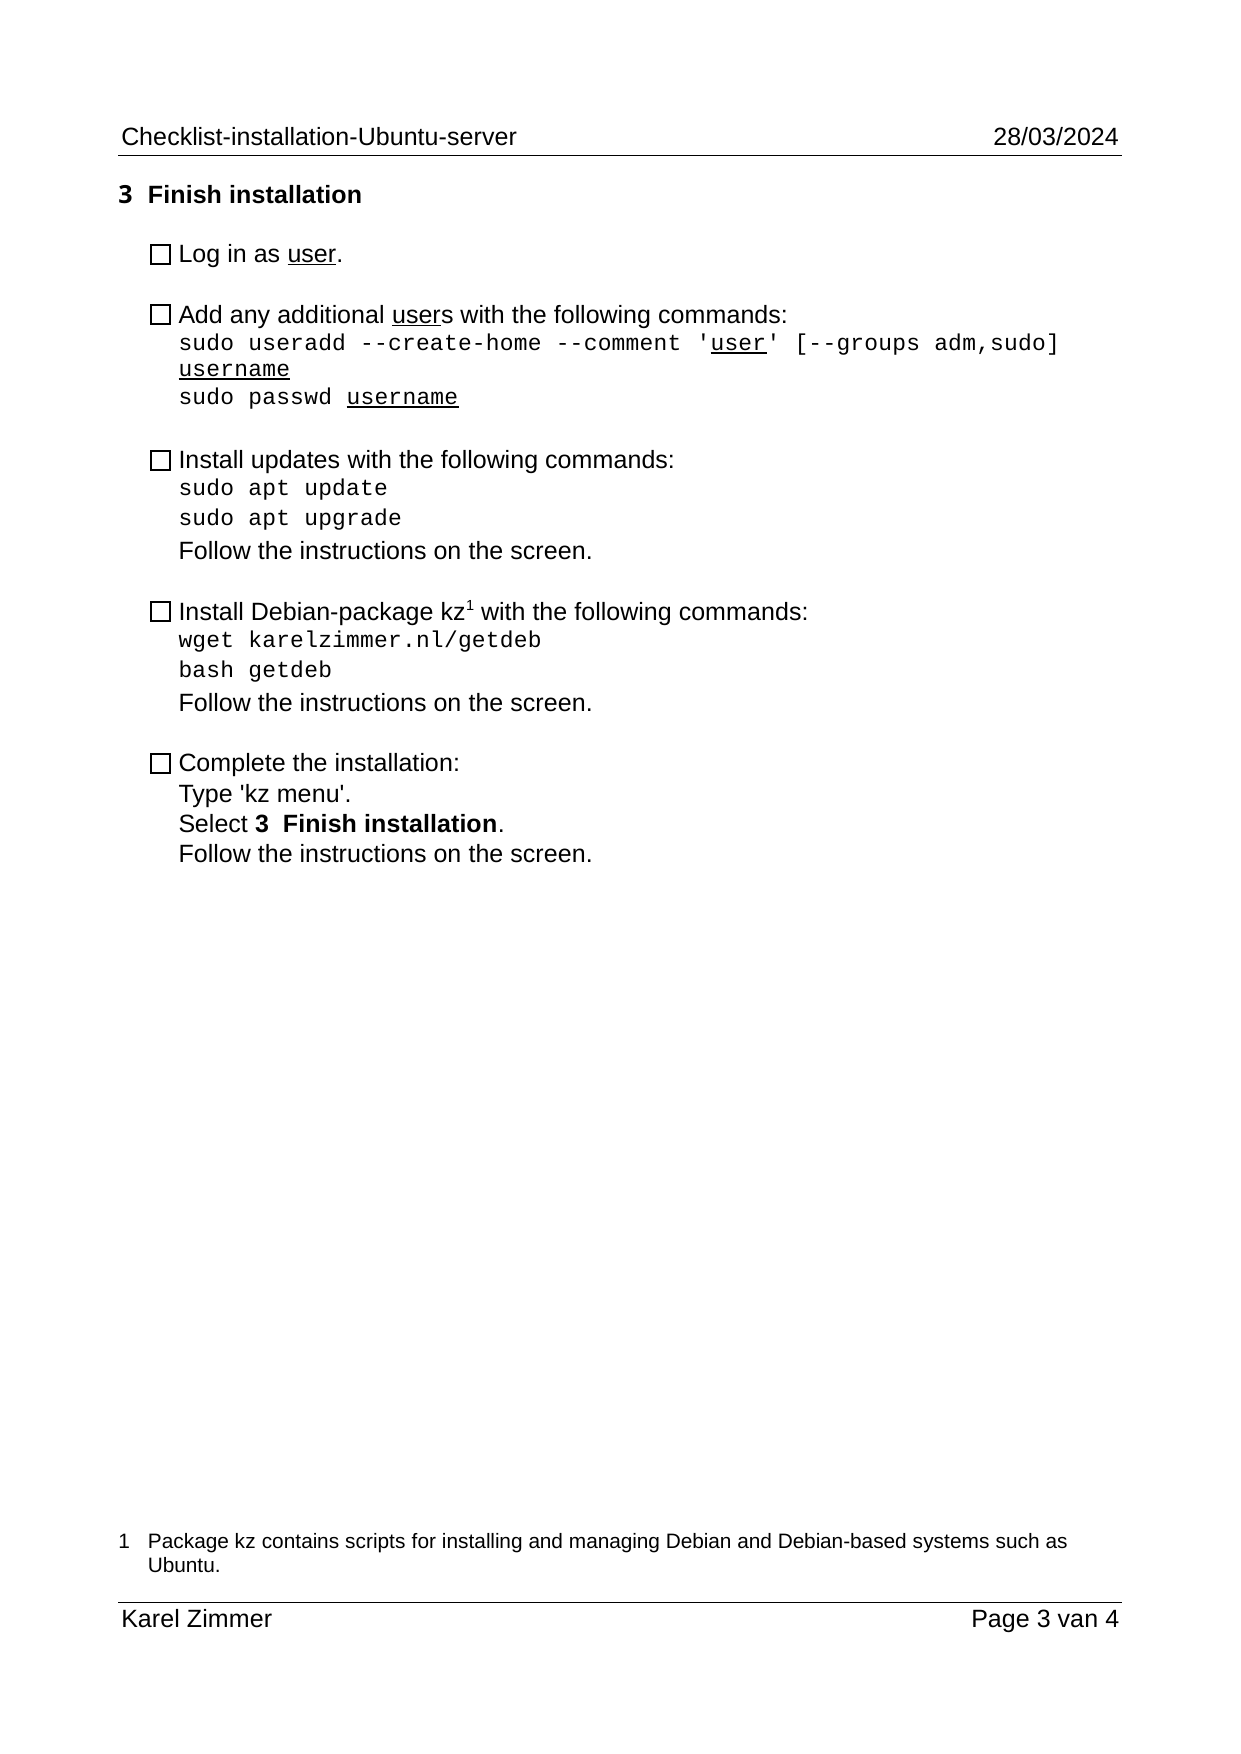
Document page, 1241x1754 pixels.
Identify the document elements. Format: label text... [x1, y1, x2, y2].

table_cell [142, 718, 177, 748]
table_cell [118, 566, 142, 597]
table_cell Type 'kz menu'. [177, 779, 1122, 809]
table_cell sudo passwd username [177, 384, 1122, 415]
table_cell [118, 748, 142, 778]
table_cell [118, 597, 142, 627]
table_cell [142, 384, 177, 415]
table_cell [118, 415, 142, 445]
table_cell [142, 688, 177, 718]
table_cell [118, 718, 142, 748]
table_cell [118, 269, 142, 300]
table_cell [142, 536, 177, 566]
table_cell [177, 269, 1122, 300]
table_cell [142, 506, 177, 536]
table_cell [118, 300, 142, 330]
table_cell [142, 839, 177, 869]
table_cell Add any additional users with the following commands: [177, 300, 1122, 330]
table_cell bash getdeb [177, 657, 1122, 687]
table_header [142, 239, 177, 269]
table_cell [142, 809, 177, 839]
table_cell Install Debian-package kz with the following commands: [177, 597, 1122, 627]
table_cell [118, 475, 142, 506]
table_cell Follow the instructions on the screen. [177, 536, 1122, 566]
table_cell [118, 809, 142, 839]
table_cell wget karelzimmer.nl/getdeb [177, 627, 1122, 657]
table_cell [142, 566, 177, 597]
table_cell [142, 415, 177, 445]
table_cell [118, 384, 142, 415]
table_cell [142, 300, 177, 330]
table_cell [118, 657, 142, 687]
table_header [118, 239, 142, 269]
table_cell sudo useradd --create-home --comment 'user' [--groups adm,sudo] username [177, 330, 1122, 384]
table_cell [177, 566, 1122, 597]
table_header Log in as USER. [177, 239, 1122, 269]
table_cell [142, 779, 177, 809]
table_cell [142, 445, 177, 475]
table_cell [118, 839, 142, 869]
table_cell [118, 330, 142, 384]
table_cell [142, 748, 177, 778]
table_cell Complete the installation: [177, 748, 1122, 778]
table_cell [118, 536, 142, 566]
table_cell Install updates with the following commands: [177, 445, 1122, 475]
table_cell [142, 597, 177, 627]
table_cell [142, 657, 177, 687]
table_cell [118, 779, 142, 809]
table_cell [177, 415, 1122, 445]
table_cell Select 3 Finish installation. [177, 809, 1122, 839]
list Finish installation [118, 177, 1122, 211]
table_cell [142, 627, 177, 657]
table_cell sudo apt update [177, 475, 1122, 506]
table_cell [142, 269, 177, 300]
table_cell [118, 506, 142, 536]
table_cell [118, 445, 142, 475]
table_cell [177, 718, 1122, 748]
table_cell [118, 688, 142, 718]
table_cell [118, 627, 142, 657]
table_cell Follow the instructions on the screen. [177, 688, 1122, 718]
table_cell Follow the instructions on the screen. [177, 839, 1122, 869]
table_cell sudo apt upgrade [177, 506, 1122, 536]
table_cell [142, 475, 177, 506]
table_cell [142, 330, 177, 384]
